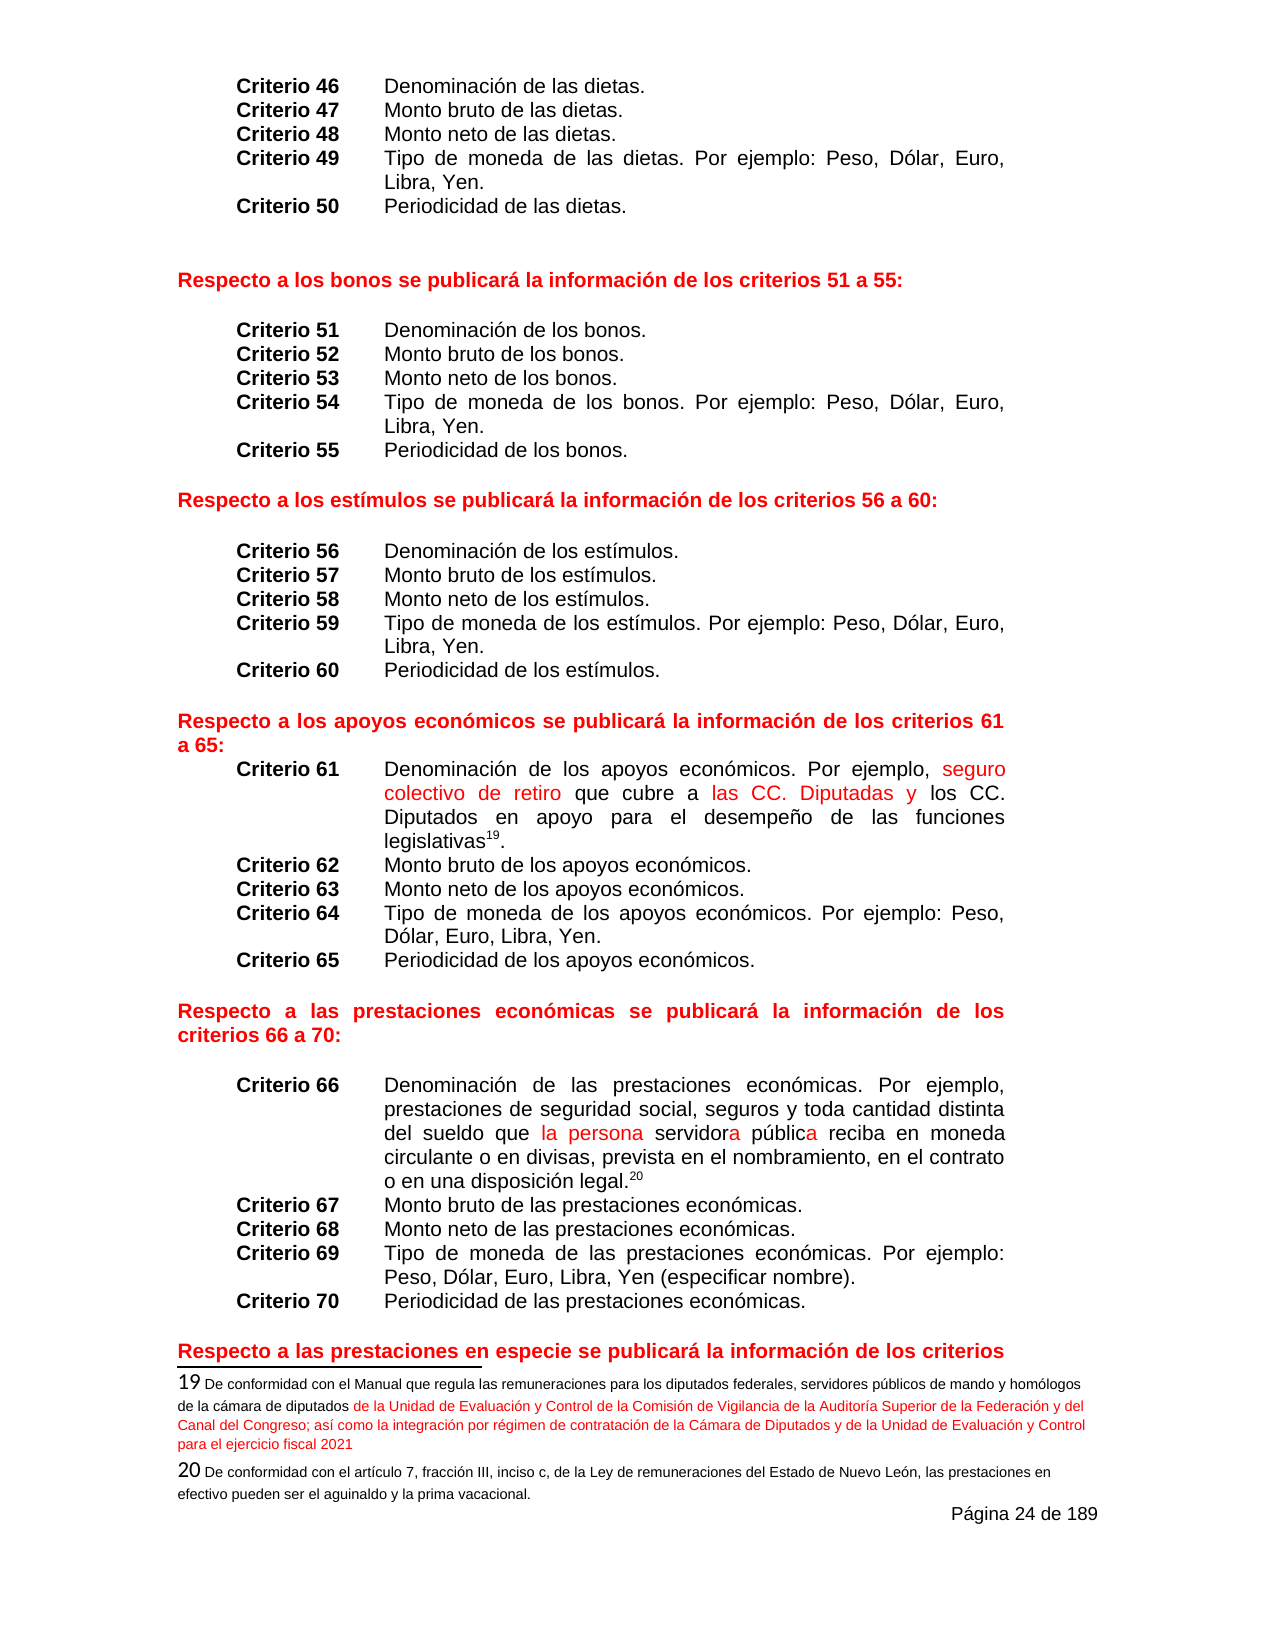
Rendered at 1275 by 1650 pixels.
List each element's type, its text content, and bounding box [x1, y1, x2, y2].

text Criterio 51 Denominación de los bonos. [236, 318, 1006, 342]
text Criterio 63 Monto neto de los apoyos económicos. [236, 876, 1006, 900]
text Criterio 68 Monto neto de las prestaciones económicas. [236, 1217, 1006, 1241]
text Criterio 58 Monto neto de los estímulos. [236, 586, 1006, 610]
text Criterio 60 Periodicidad de los estímulos. [236, 658, 1006, 682]
text Criterio 54 Tipo de moneda de los bonos. Por ejemplo: Peso, Dólar, Euro, Libra, Yen. [236, 390, 1006, 438]
text Criterio 56 Denominación de los estímulos. [236, 538, 1006, 562]
text Criterio 46 Denominación de las dietas. [236, 74, 1006, 98]
text Respecto a las prestaciones en especie se publicará la información de los criterios [177, 1339, 1006, 1363]
text Criterio 62 Monto bruto de los apoyos económicos. [236, 852, 1006, 876]
text Criterio 67 Monto bruto de las prestaciones económicas. [236, 1193, 1006, 1217]
text Criterio 70 Periodicidad de las prestaciones económicas. [236, 1288, 1006, 1312]
text Criterio 49 Tipo de moneda de las dietas. Por ejemplo: Peso, Dólar, Euro, Libra, Yen. [236, 146, 1006, 193]
text Criterio 59 Tipo de moneda de los estímulos. Por ejemplo: Peso, Dólar, Euro, Libra, Yen. [236, 610, 1006, 658]
text Respecto a las prestaciones económicas se publicará la información de los criterios 66 a 70: [177, 998, 1006, 1046]
list De conformidad con el artículo 7, fracción III, inciso c, de la Ley de remuneraciones del Estado de Nuevo León, las prestaciones en efectivo pueden ser el aguinaldo y la prima vacacional. [177, 1455, 1093, 1502]
text Criterio 53 Monto neto de los bonos. [236, 366, 1006, 390]
text Criterio 47 Monto bruto de las dietas. [236, 98, 1006, 122]
text Criterio 52 Monto bruto de los bonos. [236, 342, 1006, 366]
text Respecto a los estímulos se publicará la información de los criterios 56 a 60: [177, 488, 1006, 512]
text Criterio 61 Denominación de los apoyos económicos. Por ejemplo, seguro colectivo de retiro que cubre a las CC. Diputadas y los CC. Diputados en apoyo para el desempeño de las funciones legislativas. [236, 757, 1006, 852]
text Criterio 66 Denominación de las prestaciones económicas. Por ejemplo, prestaciones de seguridad social, seguros y toda cantidad distinta del sueldo que la persona servidora pública reciba en moneda circulante o en divisas, prevista en el nombramiento, en el contrato o en una disposición legal. [236, 1073, 1006, 1193]
text Respecto a los apoyos económicos se publicará la información de los criterios 61 a 65: [177, 709, 1006, 757]
text Respecto a los bonos se publicará la información de los criterios 51 a 55: [177, 268, 1006, 292]
text Criterio 55 Periodicidad de los bonos. [236, 438, 1006, 462]
list De conformidad con el Manual que regula las remuneraciones para los diputados federales, servidores públicos de mando y homólogos de la cámara de diputados de la Unidad de Evaluación y Control de la Comisión de Vigilancia de la Auditoría Superior de la Federación y del Canal del Congreso; así como la integración por régimen de contratación de la Cámara de Diputados y de la Unidad de Evaluación y Control para el ejercicio fiscal 2021 [177, 1367, 1093, 1453]
text Criterio 69 Tipo de moneda de las prestaciones económicas. Por ejemplo: Peso, Dólar, Euro, Libra, Yen (especificar nombre). [236, 1241, 1006, 1288]
text Criterio 64 Tipo de moneda de los apoyos económicos. Por ejemplo: Peso, Dólar, Euro, Libra, Yen. [236, 900, 1006, 948]
text Criterio 50 Periodicidad de las dietas. [236, 193, 1006, 217]
text Criterio 48 Monto neto de las dietas. [236, 122, 1006, 146]
text Criterio 57 Monto bruto de los estímulos. [236, 562, 1006, 586]
text Criterio 65 Periodicidad de los apoyos económicos. [236, 948, 1006, 972]
